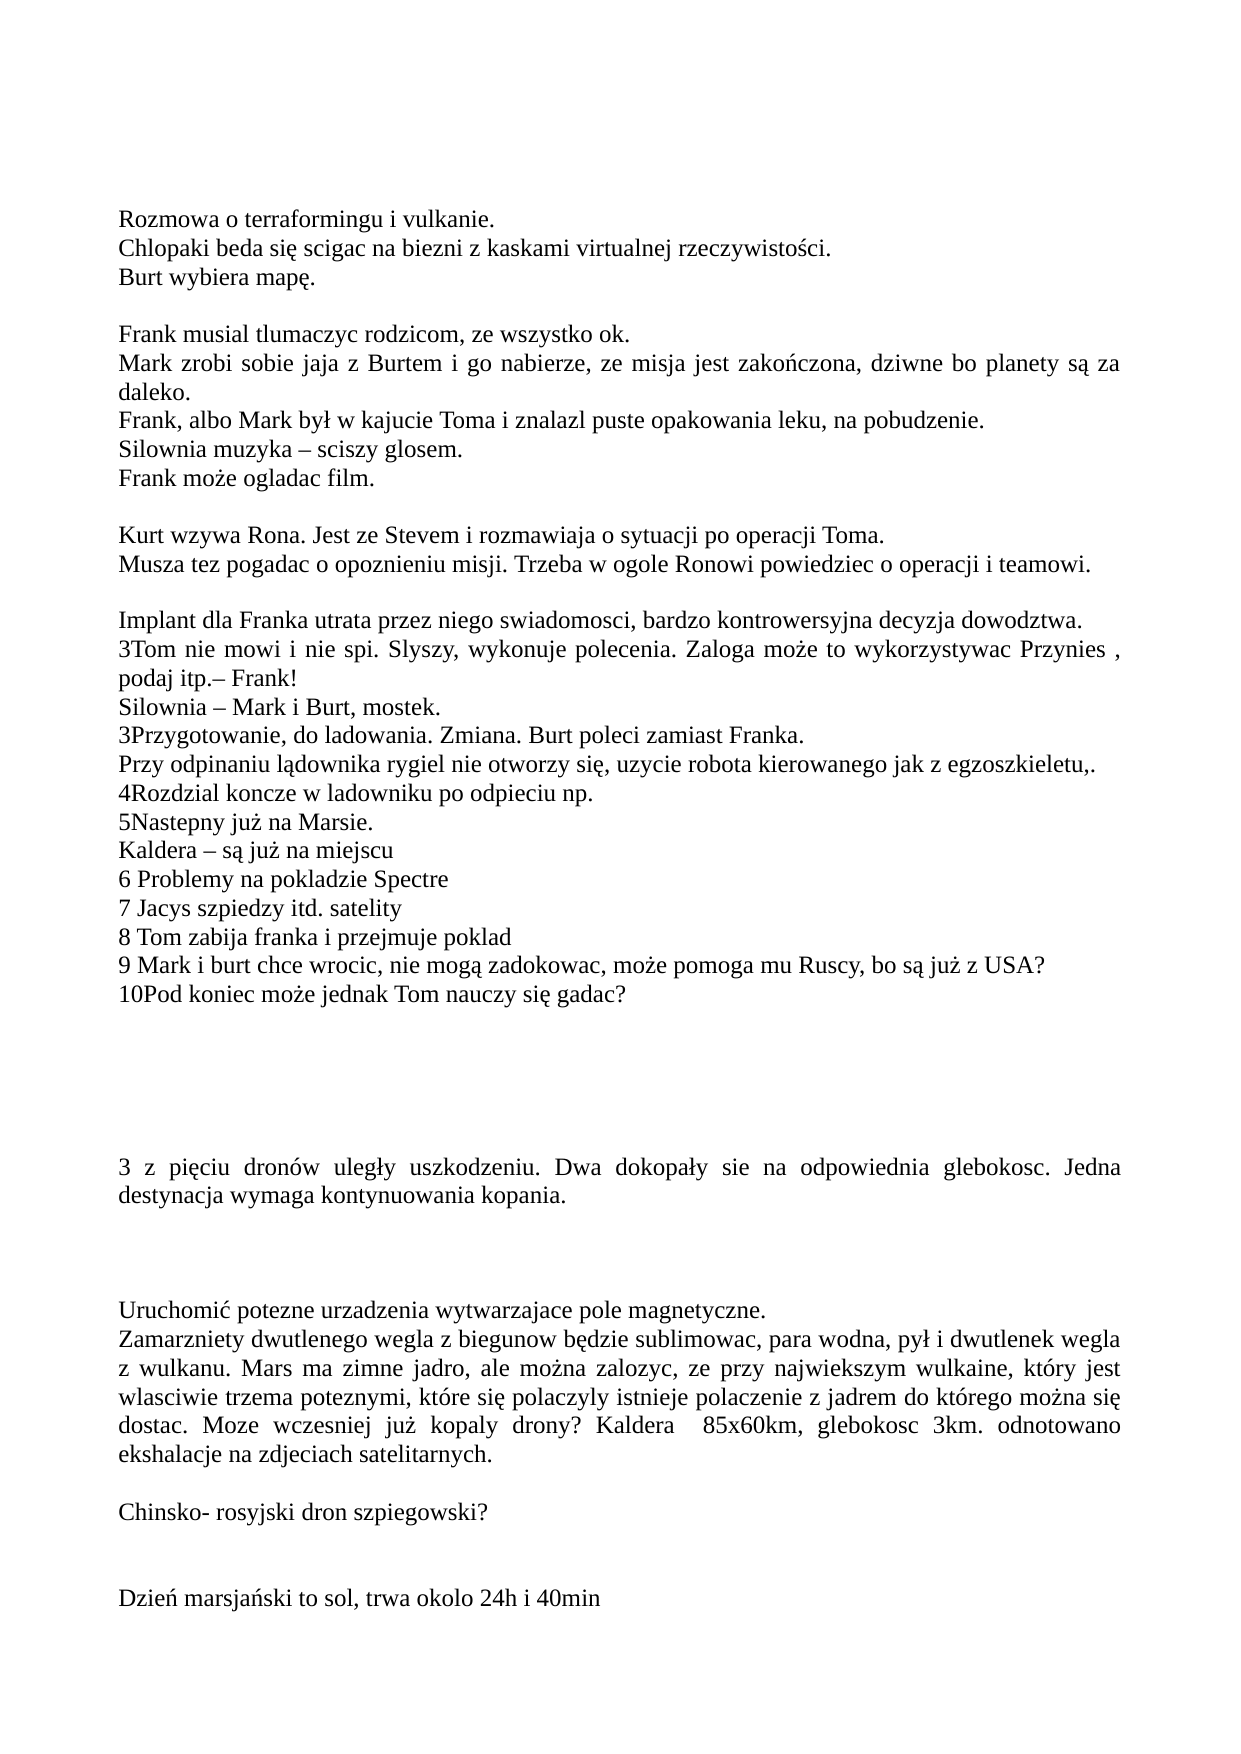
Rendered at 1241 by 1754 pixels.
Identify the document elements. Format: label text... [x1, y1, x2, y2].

text 4Rozdzial koncze w ladowniku po odpieciu np. [118, 778, 1122, 807]
text 6 Problemy na pokladzie Spectre [118, 864, 1122, 893]
text Dzień marsjański to sol, trwa okolo 24h i 40min [118, 1583, 1122, 1612]
text Przy odpinaniu lądownika rygiel nie otworzy się, uzycie robota kierowanego jak z egzoszkieletu,. [118, 749, 1122, 778]
text Silownia – Mark i Burt, mostek. [118, 692, 1122, 720]
text Mark zrobi sobie jaja z Burtem i go nabierze, ze misja jest zakończona, dziwne bo planety są za daleko. [118, 348, 1122, 406]
text 9 Mark i burt chce wrocic, nie mogą zadokowac, może pomoga mu Ruscy, bo są już z USA? [118, 950, 1122, 979]
text Rozmowa o terraformingu i vulkanie. [118, 204, 1122, 233]
text 5Nastepny już na Marsie. [118, 807, 1122, 835]
text Implant dla Franka utrata przez niego swiadomosci, bardzo kontrowersyjna decyzja dowodztwa. [118, 605, 1122, 634]
text Burt wybiera mapę. [118, 262, 1122, 291]
text Zamarzniety dwutlenego wegla z biegunow będzie sublimowac, para wodna, pył i dwutlenek wegla z wulkanu. Mars ma zimne jadro, ale można zalozyc, ze przy najwiekszym wulkaine, który jest wlasciwie trzema poteznymi, które się polaczyly istnieje polaczenie z jadrem do którego można się dostac. Moze wczesniej już kopaly drony? Kaldera 85x60km, glebokosc 3km. odnotowano ekshalacje na zdjeciach satelitarnych. [118, 1324, 1122, 1468]
text 10Pod koniec może jednak Tom nauczy się gadac? [118, 979, 1122, 1008]
text Frank musial tlumaczyc rodzicom, ze wszystko ok. [118, 319, 1122, 348]
text 7 Jacys szpiedzy itd. satelity [118, 893, 1122, 922]
text 8 Tom zabija franka i przejmuje poklad [118, 922, 1122, 950]
text Chlopaki beda się scigac na biezni z kaskami virtualnej rzeczywistości. [118, 233, 1122, 262]
text 3 z pięciu dronów uległy uszkodzeniu. Dwa dokopały sie na odpowiednia glebokosc. Jedna destynacja wymaga kontynuowania kopania. [118, 1152, 1122, 1209]
text Musza tez pogadac o opoznieniu misji. Trzeba w ogole Ronowi powiedziec o operacji i teamowi. [118, 549, 1122, 578]
text 3Tom nie mowi i nie spi. Slyszy, wykonuje polecenia. Zaloga może to wykorzystywac Przynies , podaj itp.– Frank! [118, 634, 1122, 692]
text Kaldera – są już na miejscu [118, 835, 1122, 864]
text Silownia muzyka – sciszy glosem. [118, 434, 1122, 463]
text Kurt wzywa Rona. Jest ze Stevem i rozmawiaja o sytuacji po operacji Toma. [118, 521, 1122, 549]
text 3Przygotowanie, do ladowania. Zmiana. Burt poleci zamiast Franka. [118, 720, 1122, 749]
text Frank może ogladac film. [118, 463, 1122, 492]
text Chinsko- rosyjski dron szpiegowski? [118, 1497, 1122, 1525]
text Uruchomić potezne urzadzenia wytwarzajace pole magnetyczne. [118, 1295, 1122, 1324]
text Frank, albo Mark był w kajucie Toma i znalazl puste opakowania leku, na pobudzenie. [118, 406, 1122, 434]
